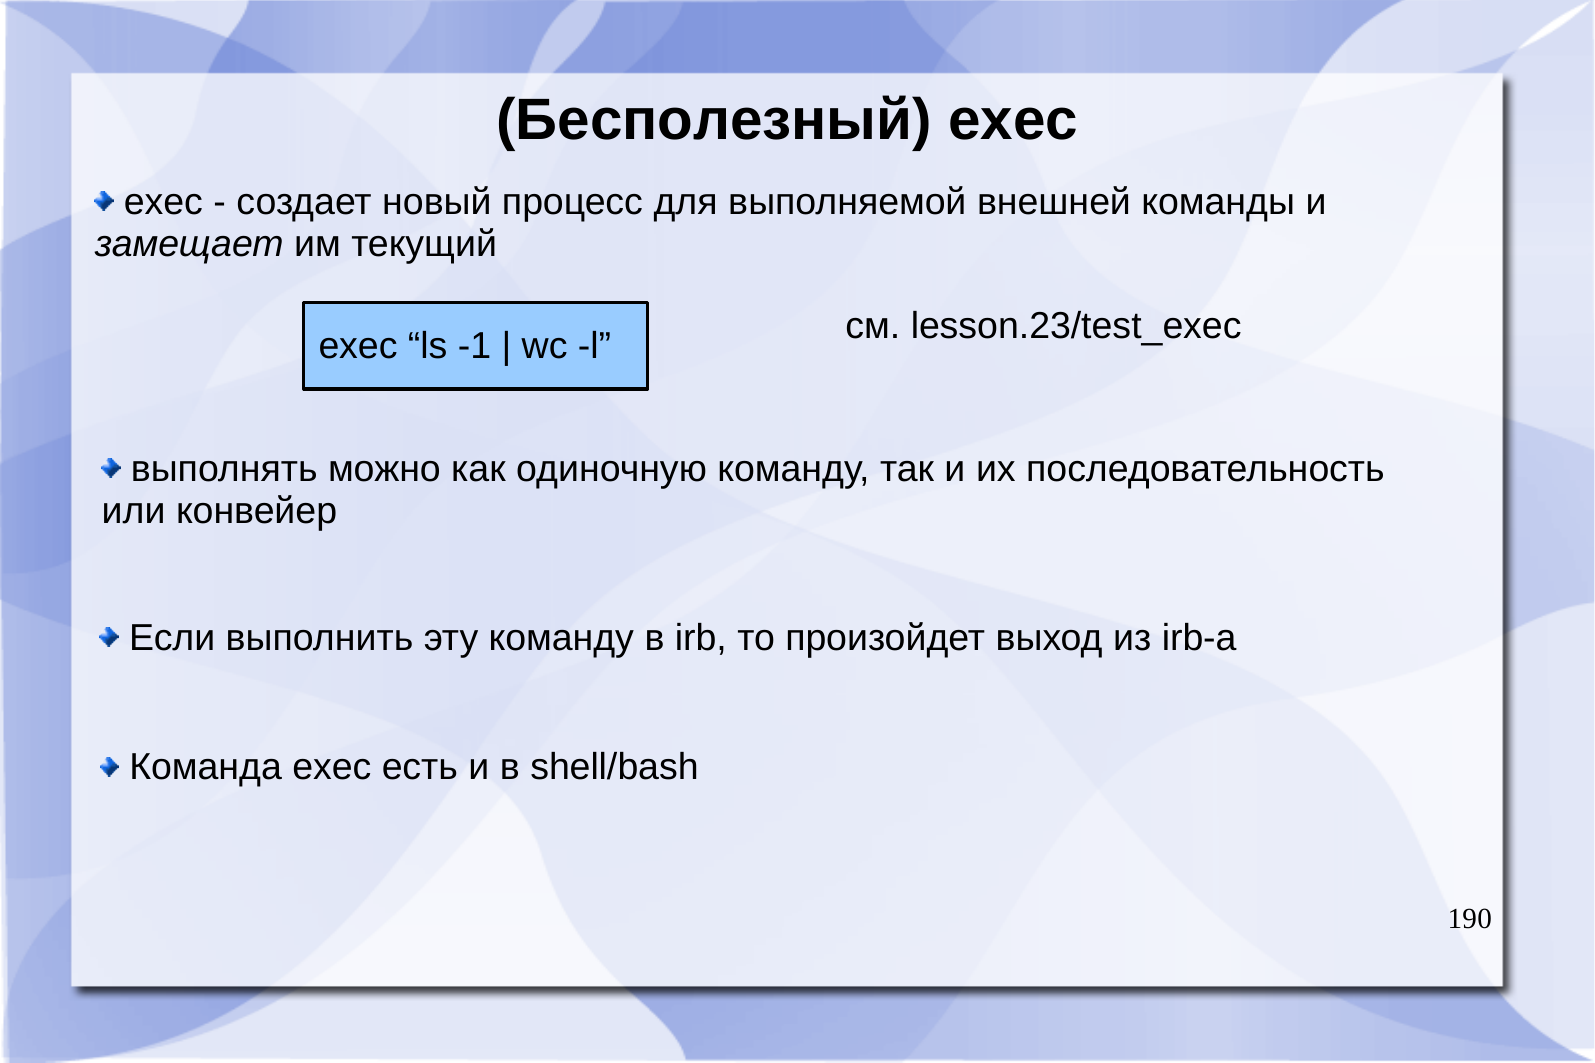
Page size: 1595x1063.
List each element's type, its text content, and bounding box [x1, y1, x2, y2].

title (Бесполезный) exec [75, 75, 1501, 164]
text_box выполнять можно как одиночную команду, так и их последовательность или конвейер [86, 440, 1413, 539]
text_box exec - создает новый процесс для выполняемой внешней команды и замещает им текущий [79, 172, 1465, 272]
text_box Команда exec есть и в shell/bash [85, 738, 714, 796]
text_box exec “ls -1 | wc -l” [303, 302, 648, 389]
picture [0, 0, 1595, 1063]
text_box Если выполнить эту команду в irb, то произойдет выход из irb-а [85, 608, 1254, 666]
text_box см. lesson.23/test_exec [830, 297, 1257, 355]
